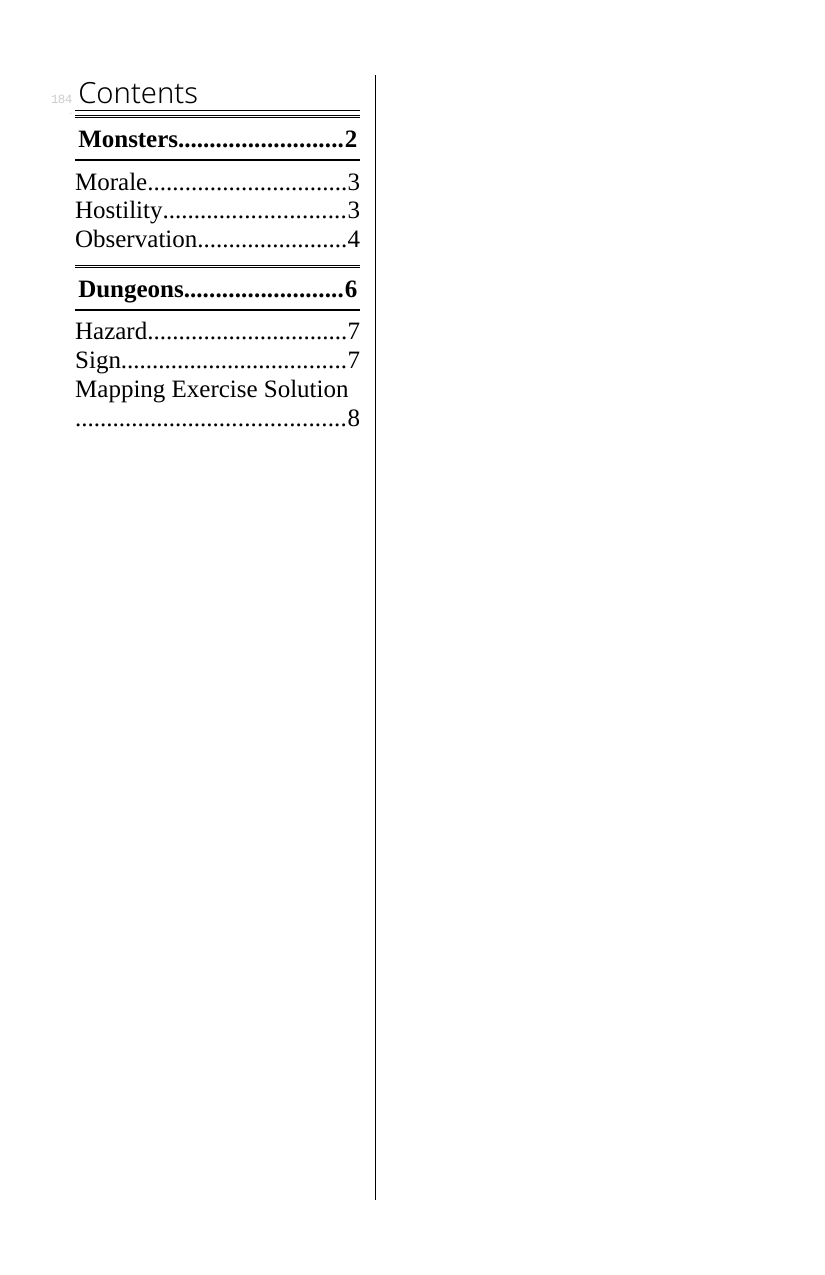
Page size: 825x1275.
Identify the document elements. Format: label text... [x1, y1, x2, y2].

text Sign 7 [75, 345, 360, 366]
text Contents [75, 75, 360, 110]
text Mapping Exercise Solution 8 [75, 366, 360, 441]
text Hostility 3 [75, 196, 360, 217]
text Dungeons 6 [75, 268, 360, 303]
text Observation 4 [75, 217, 360, 262]
text Morale 3 [75, 161, 360, 196]
text Hazard 7 [75, 311, 360, 345]
text Monsters 2 [75, 118, 360, 153]
